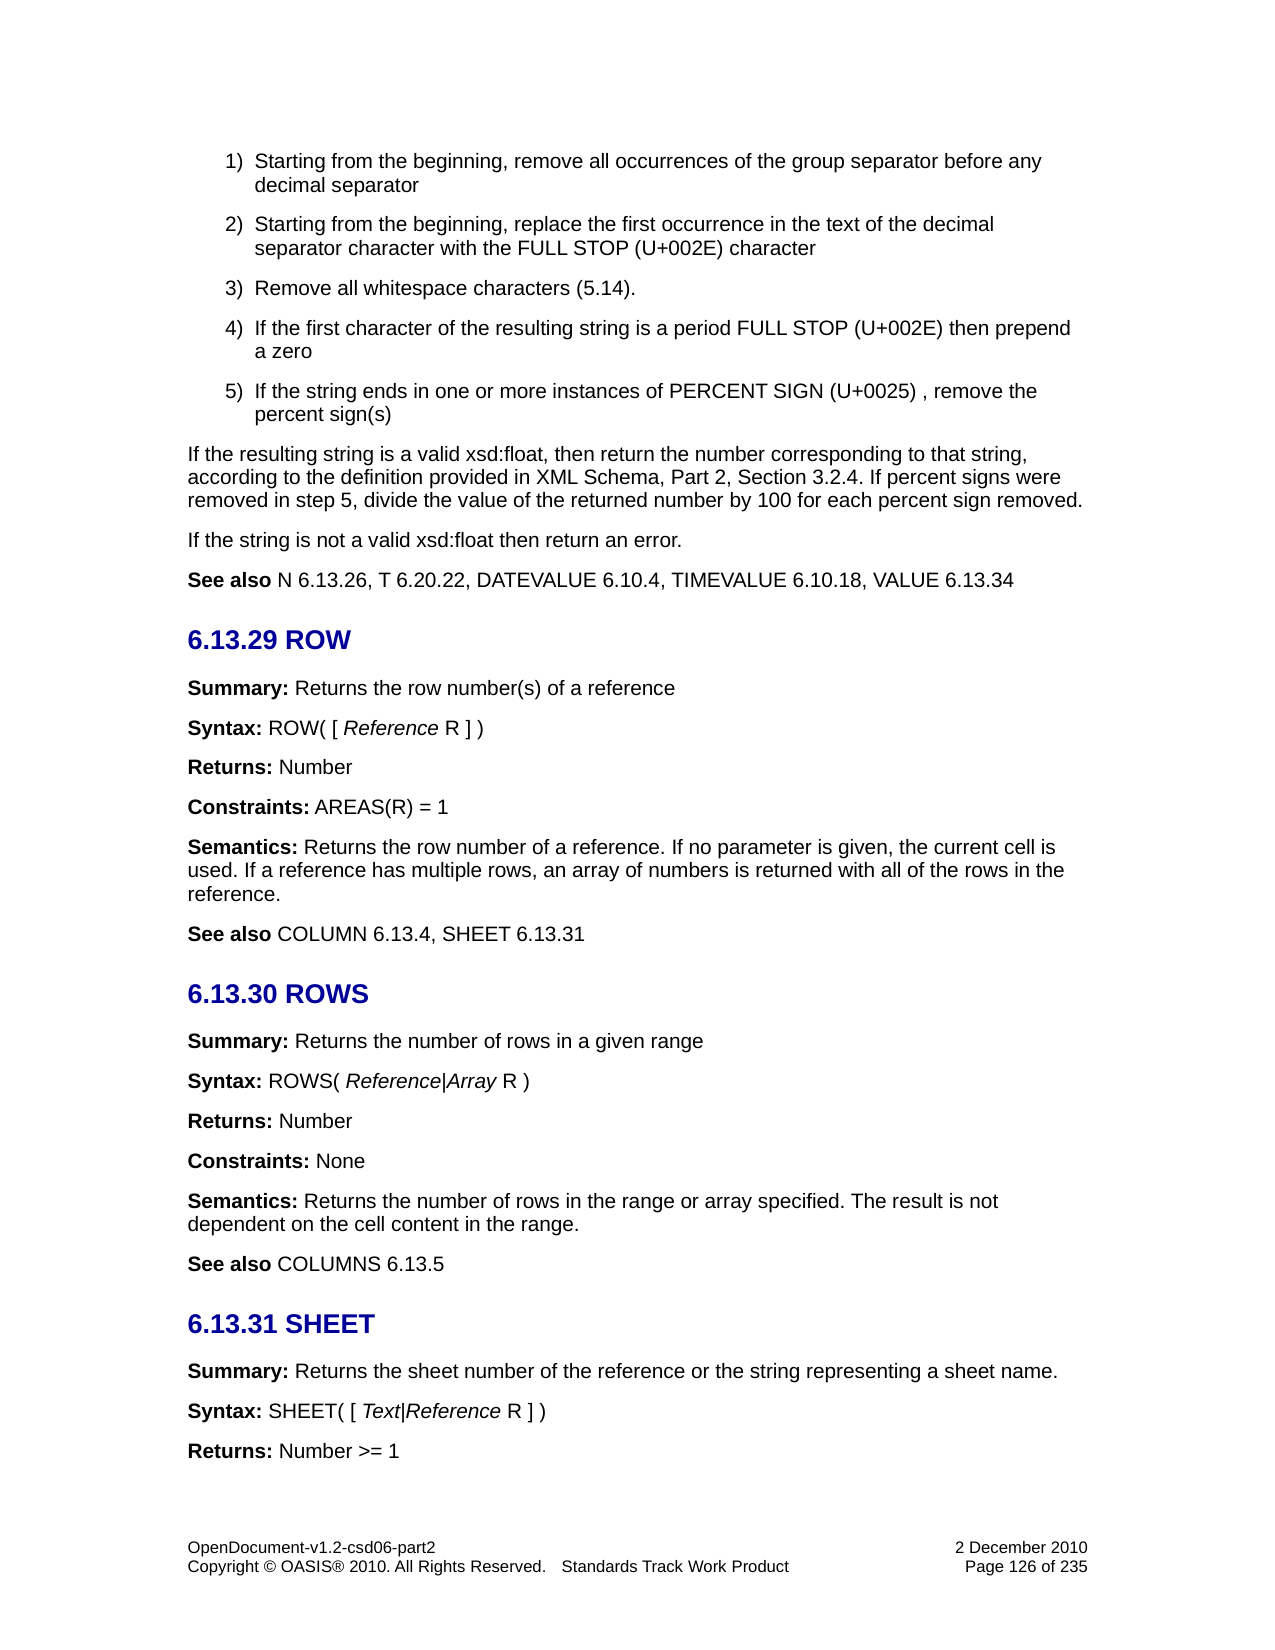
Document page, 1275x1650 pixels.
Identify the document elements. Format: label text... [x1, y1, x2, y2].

text Returns: Number >= 1 [187, 1440, 1088, 1463]
text See also N 6.13.26, T 6.20.22, DATEVALUE 6.10.4, TIMEVALUE 6.10.18, VALUE 6.13.34 [187, 569, 1088, 592]
text See also COLUMNS 6.13.5 [187, 1252, 1088, 1276]
text If the resulting string is a valid xsd:float, then return the number corresponding to that string, according to the definition provided in XML Schema, Part 2, Section 3.2.4. If percent signs were removed in step 5, divide the value of the returned number by 100 for each percent sign removed. [187, 442, 1088, 512]
text If the string is not a valid xsd:float then return an error. [187, 529, 1088, 552]
text See also COLUMN 6.13.4, SHEET 6.13.31 [187, 922, 1088, 945]
list Starting from the beginning, replace the first occurrence in the text of the decimal separator character with the FULL STOP (U+002E) character [225, 213, 1088, 259]
text Returns: Number [187, 1109, 1088, 1133]
text Syntax: ROW( [ Reference R ] ) [187, 716, 1088, 739]
list Starting from the beginning, remove all occurrences of the group separator before any decimal separator [225, 150, 1088, 196]
text Returns: Number [187, 756, 1088, 779]
text Summary: Returns the sheet number of the reference or the string representing a sheet name. [187, 1360, 1088, 1383]
list If the string ends in one or more instances of PERCENT SIGN (U+0025) , remove the percent sign(s) [225, 379, 1088, 426]
text Semantics: Returns the row number of a reference. If no parameter is given, the current cell is used. If a reference has multiple rows, an array of numbers is returned with all of the rows in the reference. [187, 836, 1088, 906]
text Constraints: None [187, 1149, 1088, 1173]
subtitle ROW [187, 625, 1088, 655]
list Remove all whitespace characters (5.14). [225, 276, 1088, 299]
text Syntax: SHEET( [ Text|Reference R ] ) [187, 1400, 1088, 1423]
text Syntax: ROWS( Reference|Array R ) [187, 1070, 1088, 1093]
text Summary: Returns the row number(s) of a reference [187, 676, 1088, 699]
text Summary: Returns the number of rows in a given range [187, 1030, 1088, 1053]
text Semantics: Returns the number of rows in the range or array specified. The result is not dependent on the cell content in the range. [187, 1189, 1088, 1236]
text Constraints: AREAS(R) = 1 [187, 796, 1088, 819]
subtitle ROWS [187, 979, 1088, 1009]
subtitle SHEET [187, 1309, 1088, 1339]
list If the first character of the resulting string is a period FULL STOP (U+002E) then prepend a zero [225, 316, 1088, 363]
